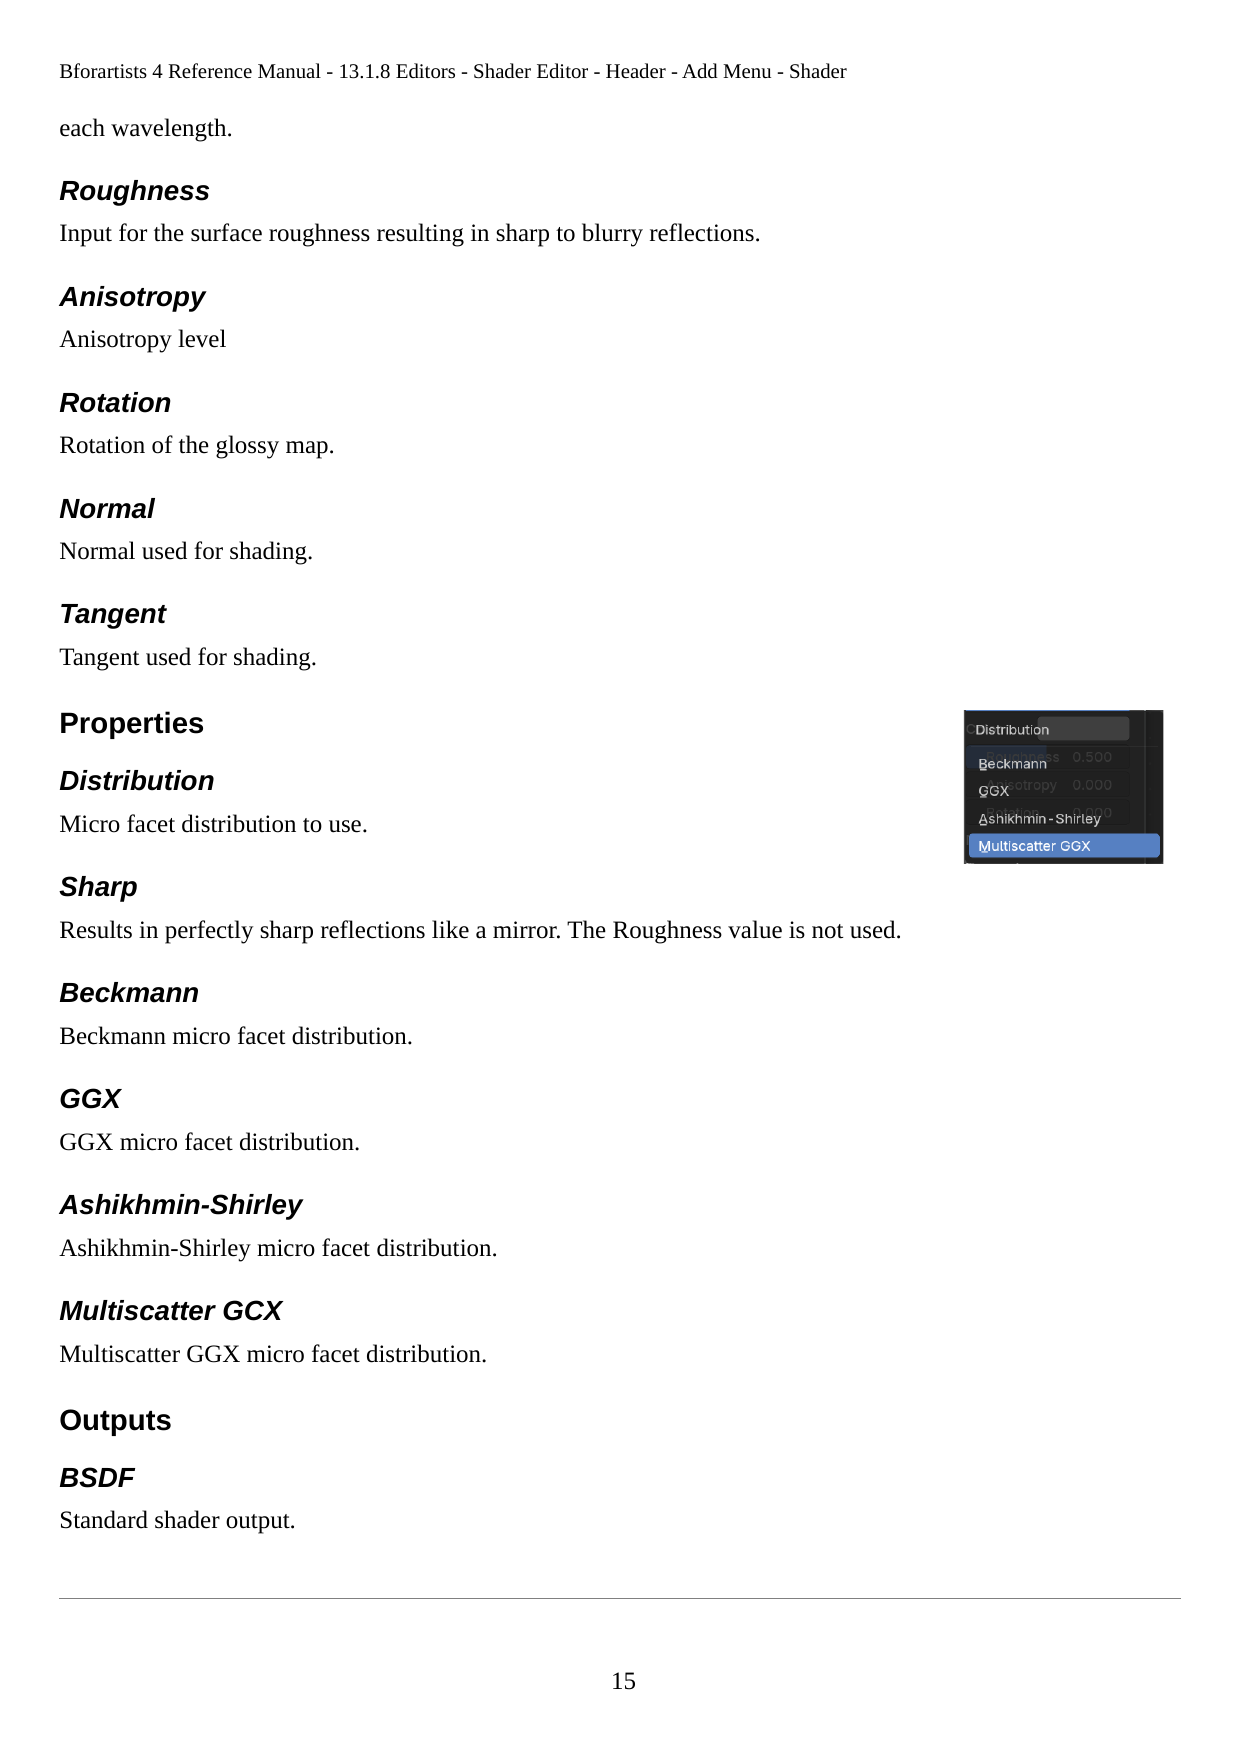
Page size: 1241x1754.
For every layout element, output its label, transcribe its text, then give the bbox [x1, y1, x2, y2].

subtitle Distribution [59, 765, 963, 797]
text Tangent used for shading. [59, 642, 1181, 671]
subtitle GGX [59, 1082, 1181, 1114]
subtitle Ashikhmin-Shirley [59, 1188, 1181, 1220]
picture [963, 710, 1164, 864]
subtitle Roughness [59, 174, 1181, 206]
subtitle Beckmann [59, 977, 1181, 1008]
subtitle Normal [59, 492, 1181, 524]
subtitle Anisotropy [59, 280, 1181, 312]
text Results in perfectly sharp reflections like a mirror. The Roughness value is not used. [59, 915, 1181, 944]
subtitle [1164, 765, 1181, 797]
text Input for the surface roughness resulting in sharp to blurry reflections. [59, 218, 1181, 247]
text each wavelength. [59, 113, 1181, 141]
text Anisotropy level [59, 324, 1181, 353]
text Normal used for shading. [59, 536, 1181, 565]
text Beckmann micro facet distribution. [59, 1021, 1181, 1050]
text Multiscatter GGX micro facet distribution. [59, 1339, 1181, 1367]
subtitle Tangent [59, 598, 1181, 630]
subtitle Multiscatter GCX [59, 1294, 1181, 1326]
subtitle Rotation [59, 386, 1181, 418]
subtitle Outputs [59, 1402, 1181, 1436]
subtitle Sharp [59, 871, 1181, 902]
text Ashikhmin-Shirley micro facet distribution. [59, 1233, 1181, 1262]
text Rotation of the glossy map. [59, 430, 1181, 459]
subtitle Properties [59, 706, 1181, 740]
text GGX micro facet distribution. [59, 1127, 1181, 1156]
subtitle BSDF [59, 1461, 1181, 1493]
text Standard shader output. [59, 1506, 1181, 1534]
text Micro facet distribution to use. [59, 809, 963, 838]
